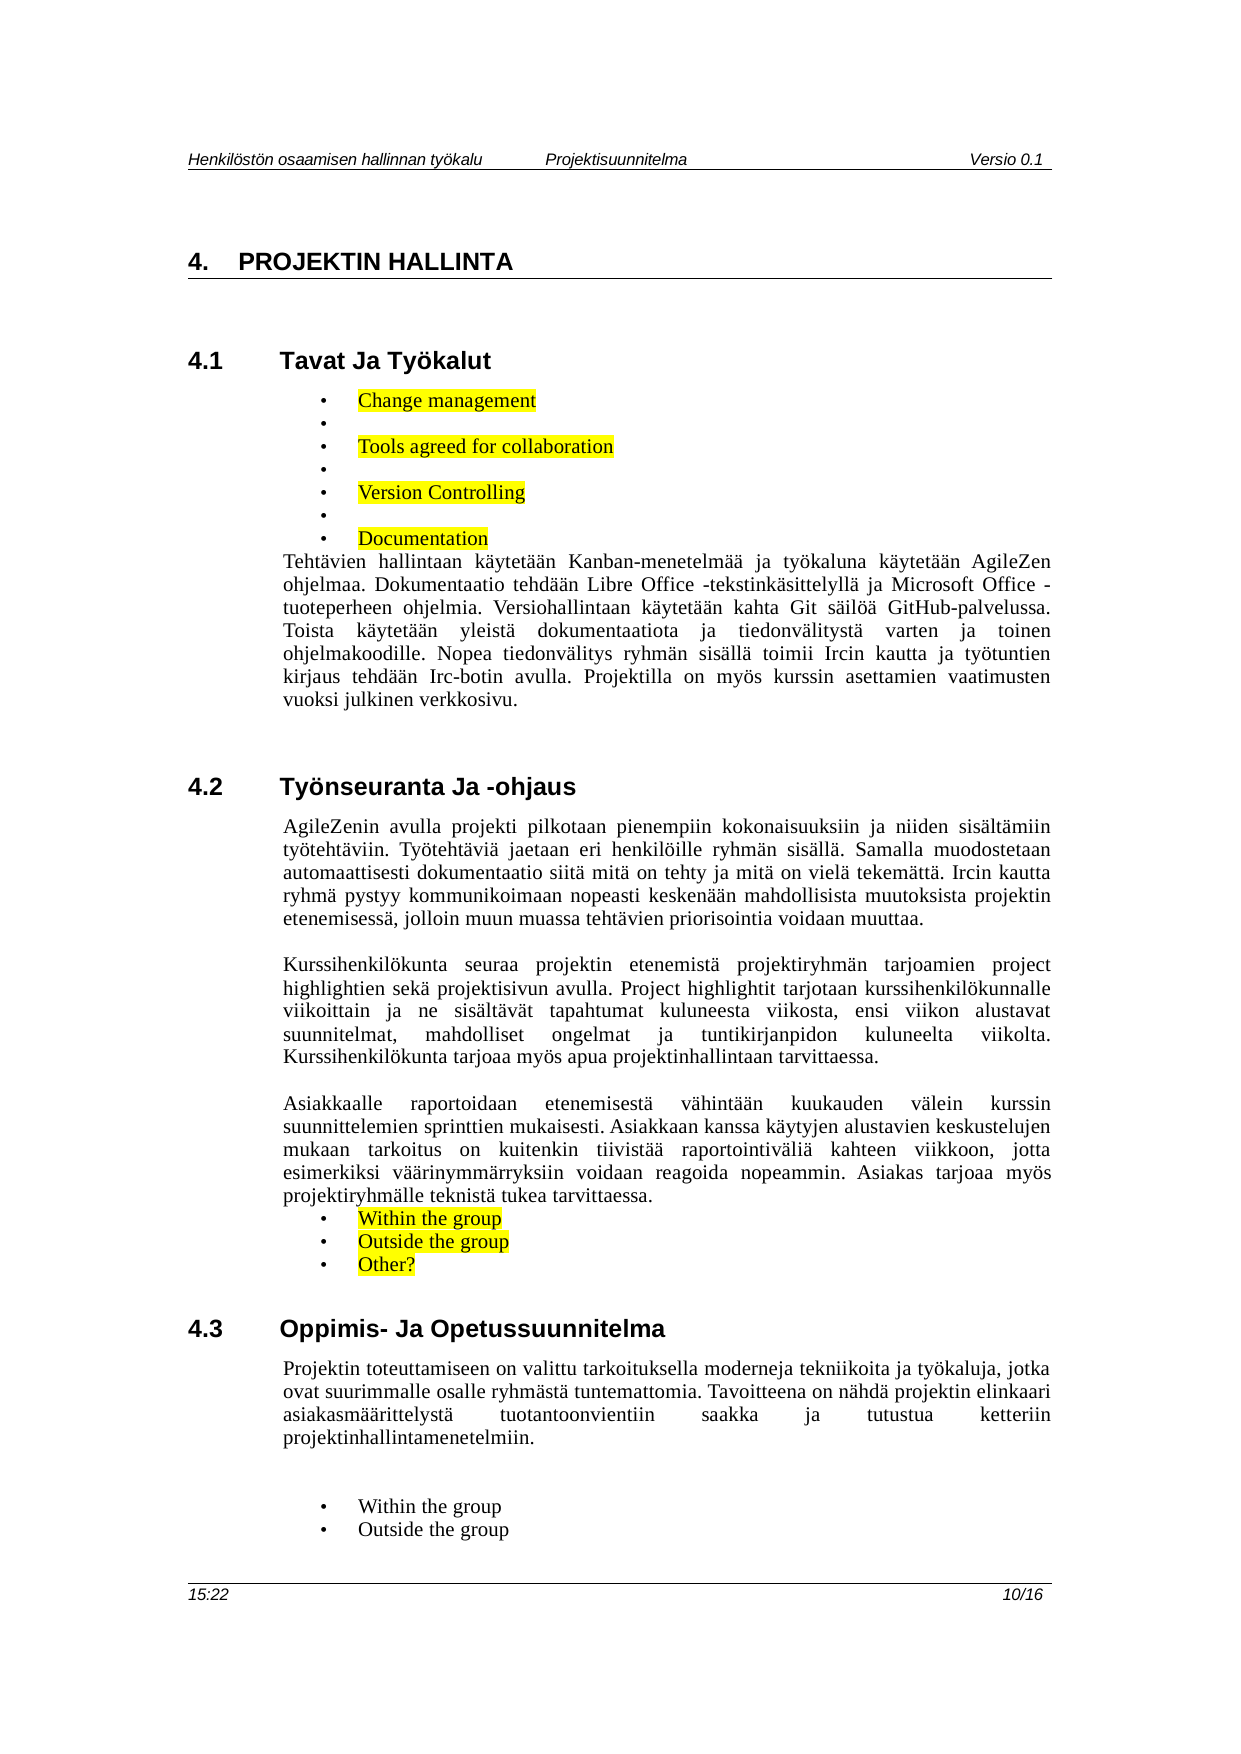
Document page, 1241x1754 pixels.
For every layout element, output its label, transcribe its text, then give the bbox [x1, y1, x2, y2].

text AgileZenin avulla projekti pilkotaan pienempiin kokonaisuuksiin ja niiden sisältämiin työtehtäviin. Työtehtäviä jaetaan eri henkilöille ryhmän sisällä. Samalla muodostetaan automaattisesti dokumentaatio siitä mitä on tehty ja mitä on vielä tekemättä. Ircin kautta ryhmä pystyy kommunikoimaan nopeasti keskenään mahdollisista muutoksista projektin etenemisessä, jolloin muun muassa tehtävien priorisointia voidaan muuttaa. [283, 815, 1052, 930]
subtitle Projektin hallinta [188, 248, 1052, 278]
list Outside the group [320, 1229, 1052, 1253]
list Change management [320, 389, 1052, 412]
list Within the group [320, 1207, 1052, 1229]
list Documentation [320, 527, 1052, 550]
text Tehtävien hallintaan käytetään Kanban-menetelmää ja työkaluna käytetään AgileZen ohjelmaa. Dokumentaatio tehdään Libre Office -tekstinkäsittelyllä ja Microsoft Office -tuoteperheen ohjelmia. Versiohallintaan käytetään kahta Git säilöä GitHub-palvelussa. Toista käytetään yleistä dokumentaatiota ja tiedonvälitystä varten ja toinen ohjelmakoodille. Nopea tiedonvälitys ryhmän sisällä toimii Ircin kautta ja työtuntien kirjaus tehdään Irc-botin avulla. Projektilla on myös kurssin asettamien vaatimusten vuoksi julkinen verkkosivu. [283, 550, 1052, 711]
subtitle Työnseuranta ja -ohjaus [188, 773, 1052, 801]
text Projektin toteuttamiseen on valittu tarkoituksella moderneja tekniikoita ja työkaluja, jotka ovat suurimmalle osalle ryhmästä tuntemattomia. Tavoitteena on nähdä projektin elinkaari asiakasmäärittelystä tuotantoonvientiin saakka ja tutustua ketteriin projektinhallintamenetelmiin. [283, 1357, 1052, 1449]
list Other? [320, 1253, 1052, 1276]
text Kurssihenkilökunta seuraa projektin etenemistä projektiryhmän tarjoamien project highlightien sekä projektisivun avulla. Project highlightit tarjotaan kurssihenkilökunnalle viikoittain ja ne sisältävät tapahtumat kuluneesta viikosta, ensi viikon alustavat suunnitelmat, mahdolliset ongelmat ja tuntikirjanpidon kuluneelta viikolta. Kurssihenkilökunta tarjoaa myös apua projektinhallintaan tarvittaessa. [283, 953, 1052, 1068]
text Asiakkaalle raportoidaan etenemisestä vähintään kuukauden välein kurssin suunnittelemien sprinttien mukaisesti. Asiakkaan kanssa käytyjen alustavien keskustelujen mukaan tarkoitus on kuitenkin tiivistää raportointiväliä kahteen viikkoon, jotta esimerkiksi väärinymmärryksiin voidaan reagoida nopeammin. Asiakas tarjoaa myös projektiryhmälle teknistä tukea tarvittaessa. [283, 1091, 1052, 1207]
list Outside the group [320, 1518, 1052, 1541]
subtitle Tavat ja työkalut [188, 347, 1052, 375]
subtitle Oppimis- ja opetussuunnitelma [188, 1314, 1052, 1343]
list Within the group [320, 1495, 1052, 1518]
list Version Controlling [320, 481, 1052, 504]
list Tools agreed for collaboration [320, 435, 1052, 458]
